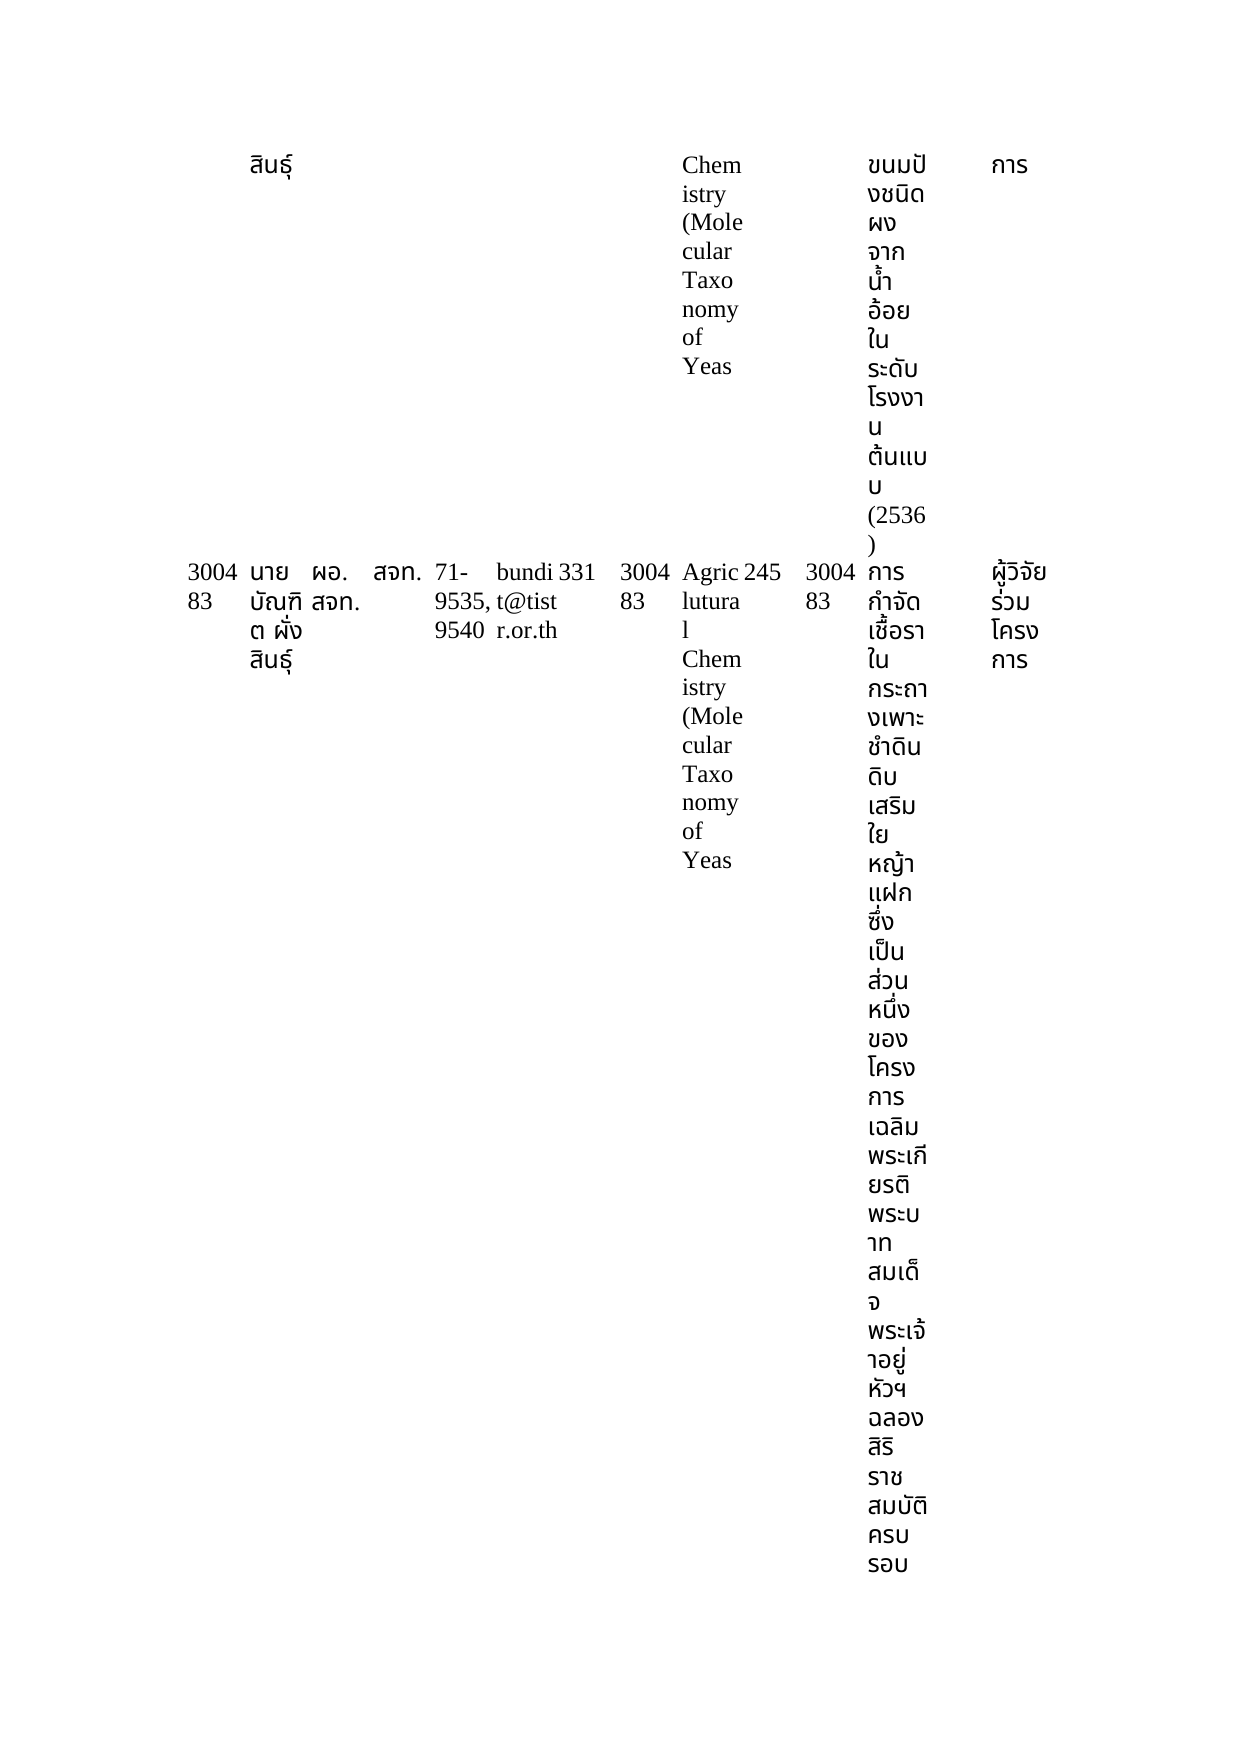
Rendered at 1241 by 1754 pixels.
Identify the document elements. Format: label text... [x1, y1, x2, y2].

table_cell สินธุ์ [249, 150, 311, 557]
table_cell 71-9535,9540 [435, 558, 496, 1578]
table_cell [188, 150, 249, 557]
table_cell 300483 [188, 558, 249, 1578]
table_cell Chemistry (Molecular Taxonomy of Yeas [682, 150, 743, 557]
table_cell 245 [744, 558, 805, 1578]
table_cell [558, 150, 620, 557]
table_cell [929, 150, 991, 557]
table_cell การ [991, 150, 1053, 557]
table_cell [496, 150, 558, 557]
table_cell 300483 [620, 558, 682, 1578]
table_cell [620, 150, 682, 557]
table_cell [805, 150, 867, 557]
table_cell 300483 [805, 558, 867, 1578]
table_cell 331 [558, 558, 620, 1578]
table_cell [744, 150, 805, 557]
table_cell Agriclutural Chemistry (Molecular Taxonomy of Yeas [682, 558, 743, 1578]
table_cell [311, 150, 373, 557]
table_cell ผอ. สจท. [311, 558, 373, 1578]
table_cell การกำจัดเชื้อราในกระถางเพาะชำดินดิบเสริมใยหญ้าแฝกซึ่งเป็นส่วนหนึ่งของโครงการเฉลิมพระเกียรติพระบาทสมเด็จพระเจ้าอยู่หัวฯ ฉลองสิริราชสมบัติครบรอบ [867, 558, 929, 1578]
table_cell ขนมปังชนิดผงจากน้ำอ้อยในระดับโรงงานต้นแบบ (2536) [867, 150, 929, 557]
table_cell [373, 150, 434, 557]
table_cell bundit@tistr.or.th [496, 558, 558, 1578]
table_cell [435, 150, 496, 557]
table_cell สจท. [373, 558, 434, 1578]
table_cell นายบัณฑิต ผั่งสินธุ์ [249, 558, 311, 1578]
table_cell ผู้วิจัยร่วมโครงการ [991, 558, 1053, 1578]
table_cell [929, 558, 991, 1578]
